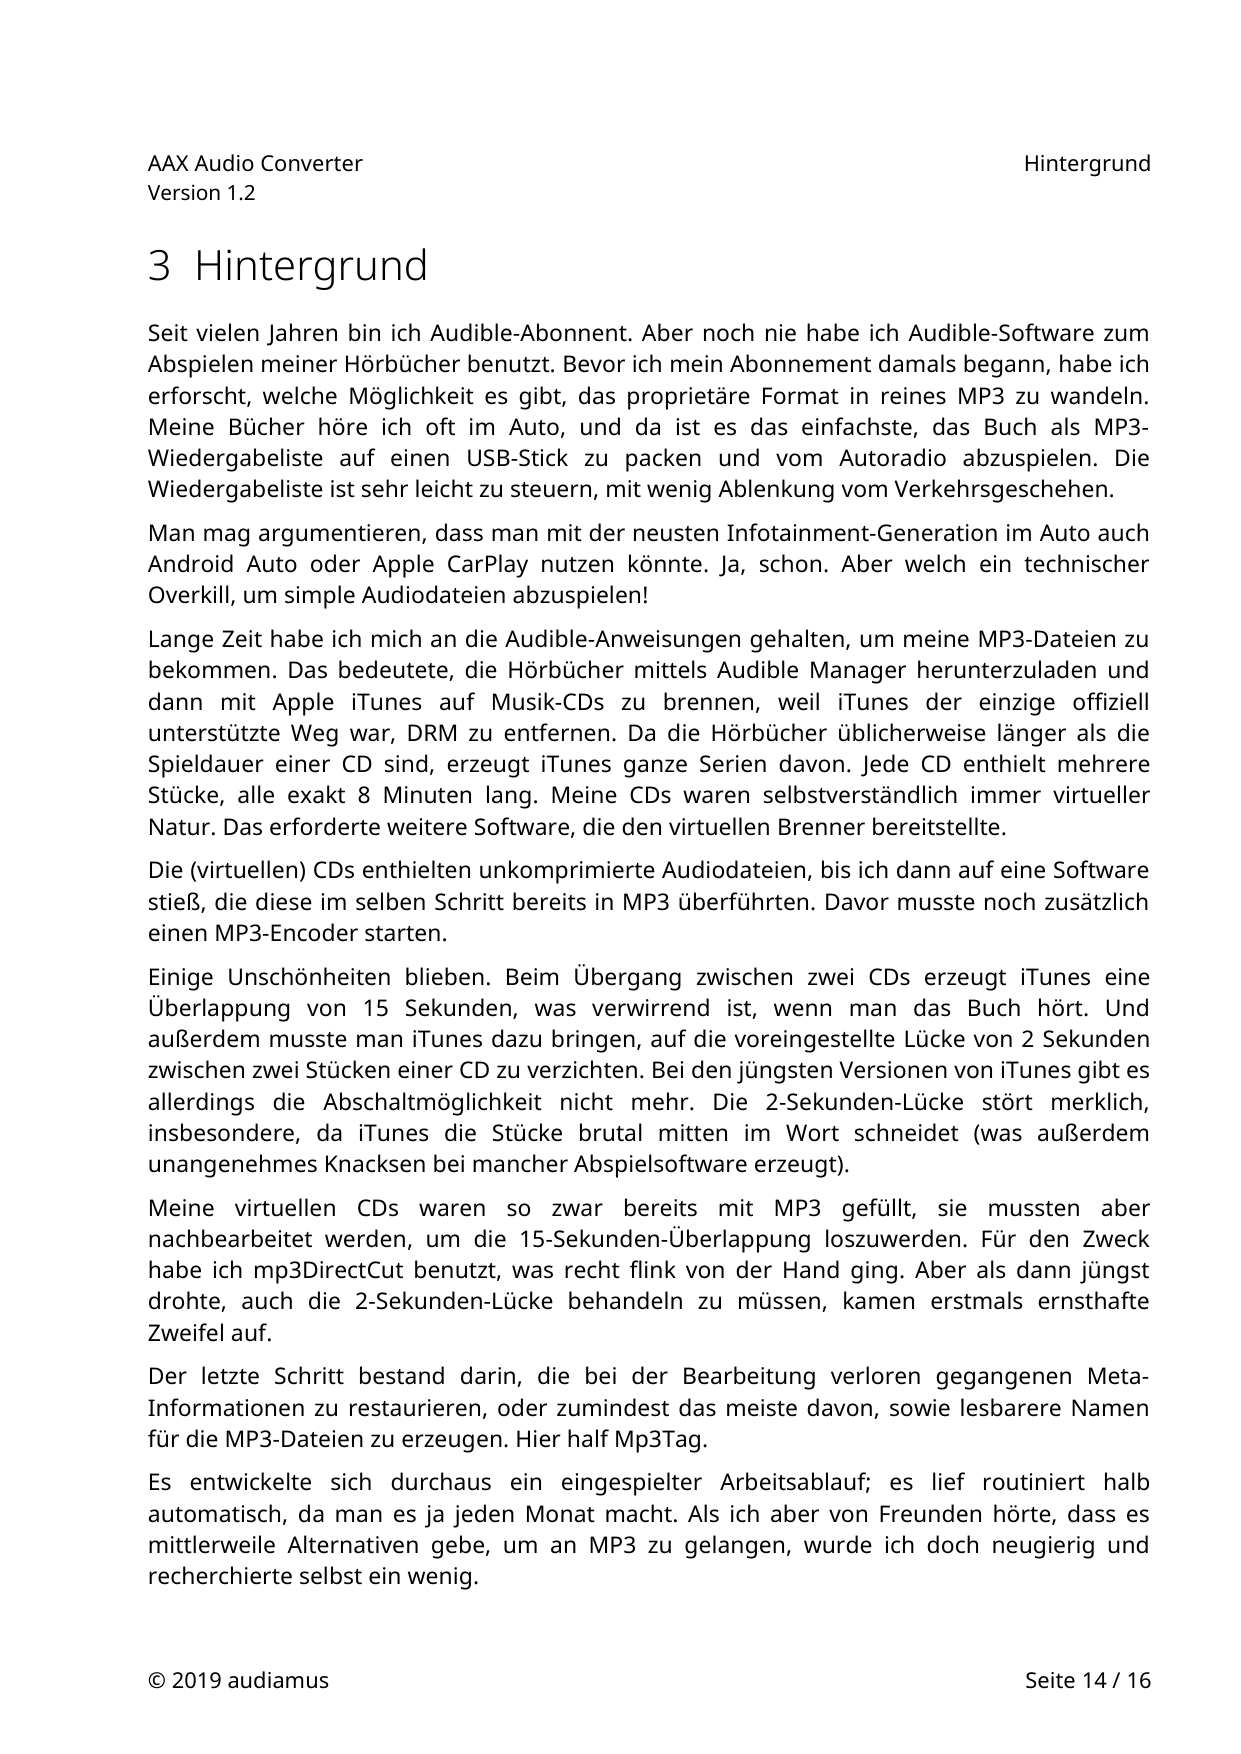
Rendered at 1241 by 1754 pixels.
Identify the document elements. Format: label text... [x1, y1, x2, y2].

text Die (virtuellen) CDs enthielten unkomprimierte Audiodateien, bis ich dann auf eine Software stieß, die diese im selben Schritt bereits in MP3 überführten. Davor musste noch zusätzlich einen MP3-Encoder starten. [148, 854, 1152, 948]
text Man mag argumentieren, dass man mit der neusten Infotainment-Generation im Auto auch Android Auto oder Apple CarPlay nutzen könnte. Ja, schon. Aber welch ein technischer Overkill, um simple Audiodateien abzuspielen! [148, 517, 1152, 611]
text Lange Zeit habe ich mich an die Audible-Anweisungen gehalten, um meine MP3-Dateien zu bekommen. Das bedeutete, die Hörbücher mittels Audible Manager herunterzuladen und dann mit Apple iTunes auf Musik-CDs zu brennen, weil iTunes der einzige offiziell unterstützte Weg war, DRM zu entfernen. Da die Hörbücher üblicherweise länger als die Spieldauer einer CD sind, erzeugt iTunes ganze Serien davon. Jede CD enthielt mehrere Stücke, alle exakt 8 Minuten lang. Meine CDs waren selbstverständlich immer virtueller Natur. Das erforderte weitere Software, die den virtuellen Brenner bereitstellte. [148, 623, 1152, 842]
text Der letzte Schritt bestand darin, die bei der Bearbeitung verloren gegangenen Meta-Informationen zu restaurieren, oder zumindest das meiste davon, sowie lesbarere Namen für die MP3-Dateien zu erzeugen. Hier half Mp3Tag. [148, 1360, 1152, 1454]
text Seit vielen Jahren bin ich Audible-Abonnent. Aber noch nie habe ich Audible-Software zum Abspielen meiner Hörbücher benutzt. Bevor ich mein Abonnement damals begann, habe ich erforscht, welche Möglichkeit es gibt, das proprietäre Format in reines MP3 zu wandeln. Meine Bücher höre ich oft im Auto, und da ist es das einfachste, das Buch als MP3-Wiedergabeliste auf einen USB-Stick zu packen und vom Autoradio abzuspielen. Die Wiedergabeliste ist sehr leicht zu steuern, mit wenig Ablenkung vom Verkehrsgeschehen. [148, 317, 1152, 504]
text Einige Unschönheiten blieben. Beim Übergang zwischen zwei CDs erzeugt iTunes eine Überlappung von 15 Sekunden, was verwirrend ist, wenn man das Buch hört. Und außerdem musste man iTunes dazu bringen, auf die voreingestellte Lücke von 2 Sekunden zwischen zwei Stücken einer CD zu verzichten. Bei den jüngsten Versionen von iTunes gibt es allerdings die Abschaltmöglichkeit nicht mehr. Die 2-Sekunden-Lücke stört merklich, insbesondere, da iTunes die Stücke brutal mitten im Wort schneidet (was außerdem unangenehmes Knacksen bei mancher Abspielsoftware erzeugt). [148, 960, 1152, 1179]
text Meine virtuellen CDs waren so zwar bereits mit MP3 gefüllt, sie mussten aber nachbearbeitet werden, um die 15-Sekunden-Überlappung loszuwerden. Für den Zweck habe ich mp3DirectCut benutzt, was recht flink von der Hand ging. Aber als dann jüngst drohte, auch die 2-Sekunden-Lücke behandeln zu müssen, kamen erstmals ernsthafte Zweifel auf. [148, 1192, 1152, 1348]
text Es entwickelte sich durchaus ein eingespielter Arbeitsablauf; es lief routiniert halb automatisch, da man es ja jeden Monat macht. Als ich aber von Freunden hörte, dass es mittlerweile Alternativen gebe, um an MP3 zu gelangen, wurde ich doch neugierig und recherchierte selbst ein wenig. [148, 1466, 1152, 1591]
subtitle Hintergrund [148, 235, 1152, 292]
